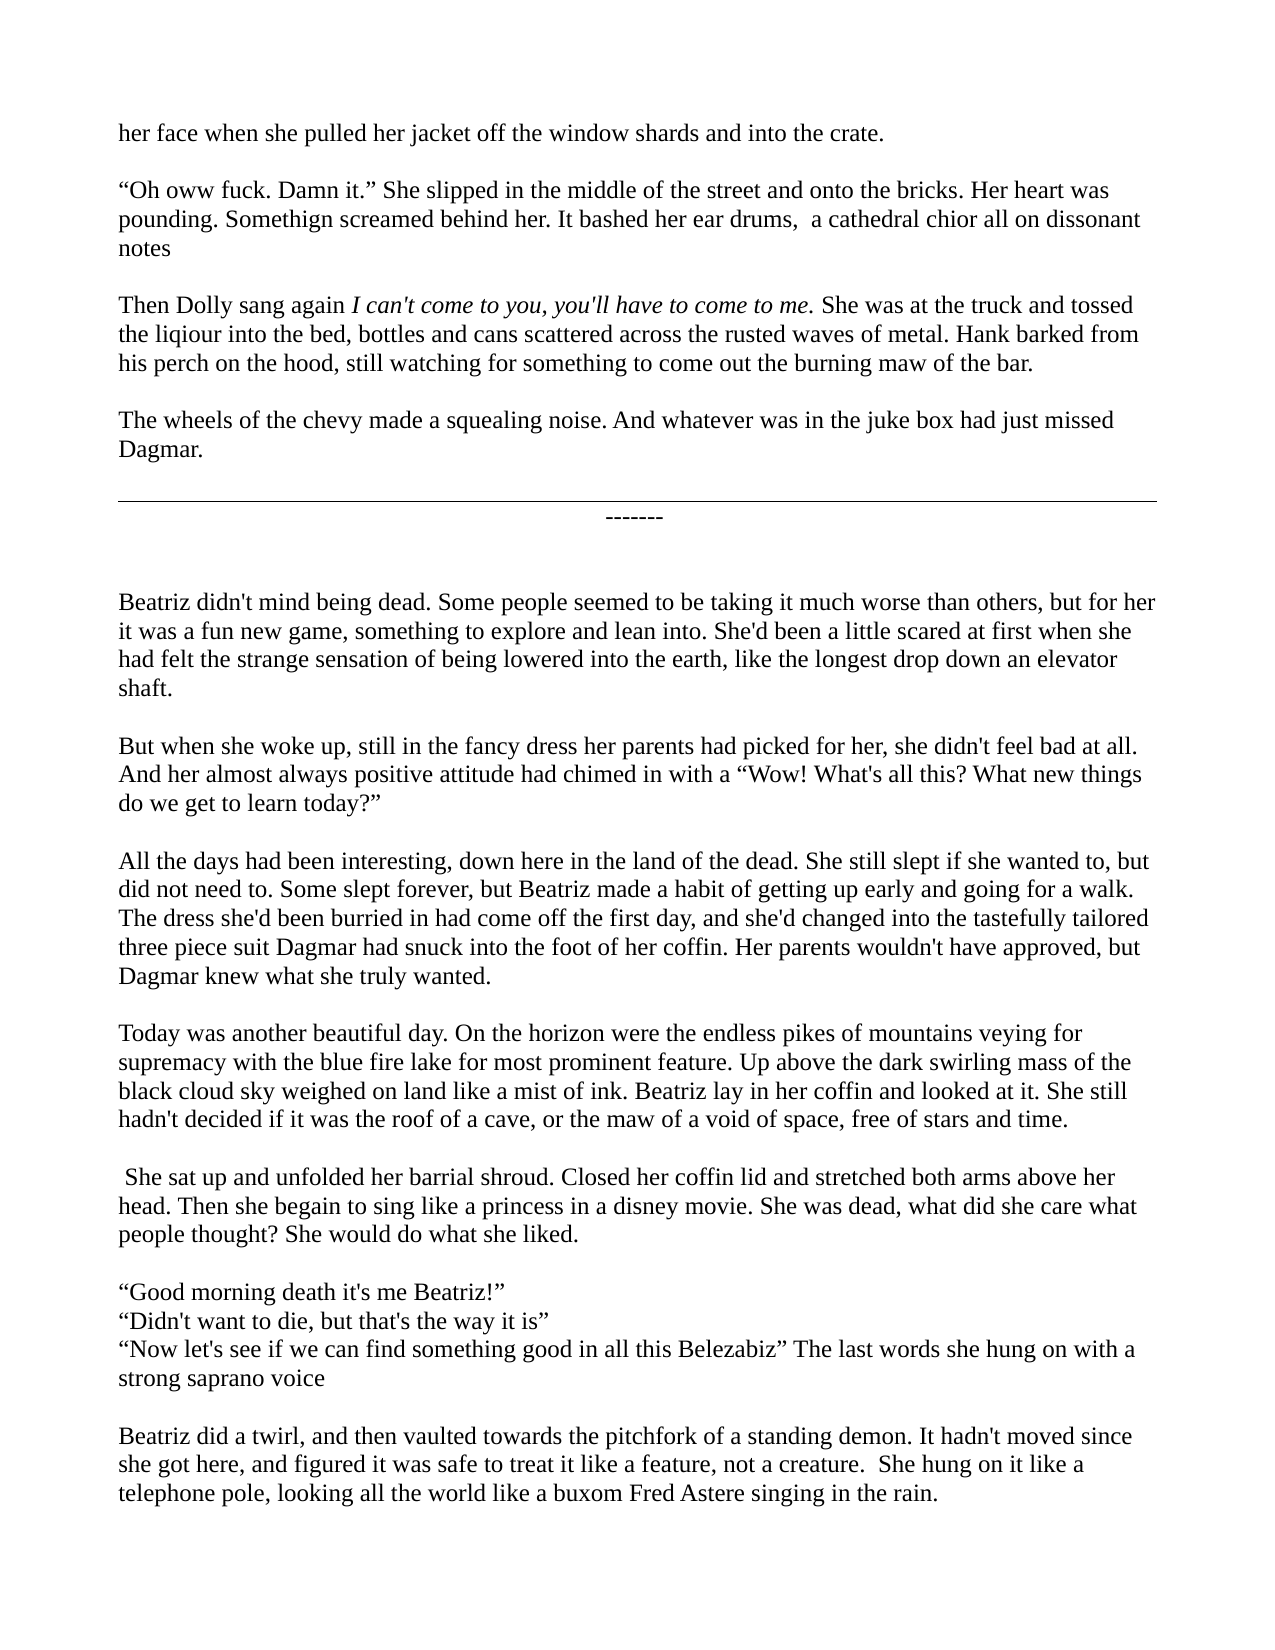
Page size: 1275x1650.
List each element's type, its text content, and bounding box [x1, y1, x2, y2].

text “Good morning death it's me Beatriz!” [118, 1277, 1157, 1306]
text All the days had been interesting, down here in the land of the dead. She still slept if she wanted to, but did not need to. Some slept forever, but Beatriz made a habit of getting up early and going for a walk. [118, 846, 1157, 903]
text Beatriz didn't mind being dead. Some people seemed to be taking it much worse than others, but for her it was a fun new game, something to explore and lean into. She'd been a little scared at first when she had felt the strange sensation of being lowered into the earth, like the longest drop down an elevator shaft. But when she woke up, still in the fancy dress her parents had picked for her, she didn't feel bad at all. And her almost always positive attitude had chimed in with a “Wow! What's all this? What new things do we get to learn today?” [118, 558, 1157, 817]
text her face when she pulled her jacket off the window shards and into the crate. [118, 118, 1157, 147]
text “Oh oww fuck. Damn it.” She slipped in the middle of the street and onto the bricks. Her heart was pounding. Somethign screamed behind her. It bashed her ear drums, a cathedral chior all on dissonant notes [118, 176, 1157, 262]
text ------- [118, 502, 1157, 529]
text She sat up and unfolded her barrial shroud. Closed her coffin lid and stretched both arms above her head. Then she begain to sing like a princess in a disney movie. She was dead, what did she care what people thought? She would do what she liked. [118, 1162, 1157, 1248]
text Beatriz did a twirl, and then vaulted towards the pitchfork of a standing demon. It hadn't moved since she got here, and figured it was safe to treat it like a feature, not a creature. She hung on it like a telephone pole, looking all the world like a buxom Fred Astere singing in the rain. [118, 1421, 1157, 1507]
text Then Dolly sang again I can't come to you, you'll have to come to me. She was at the truck and tossed the liqiour into the bed, bottles and cans scattered across the rusted waves of metal. Hank barked from his perch on the hood, still watching for something to come out the burning maw of the bar. [118, 291, 1157, 406]
text “Didn't want to die, but that's the way it is” [118, 1306, 1157, 1334]
text The wheels of the chevy made a squealing noise. And whatever was in the juke box had just missed Dagmar. [118, 406, 1157, 463]
text Today was another beautiful day. On the horizon were the endless pikes of mountains veying for supremacy with the blue fire lake for most prominent feature. Up above the dark swirling mass of the black cloud sky weighed on land like a mist of ink. Beatriz lay in her coffin and looked at it. She still hadn't decided if it was the roof of a cave, or the maw of a void of space, free of stars and time. [118, 1018, 1157, 1133]
text The dress she'd been burried in had come off the first day, and she'd changed into the tastefully tailored three piece suit Dagmar had snuck into the foot of her coffin. Her parents wouldn't have approved, but Dagmar knew what she truly wanted. [118, 903, 1157, 989]
text “Now let's see if we can find something good in all this Belezabiz” The last words she hung on with a strong saprano voice [118, 1334, 1157, 1392]
